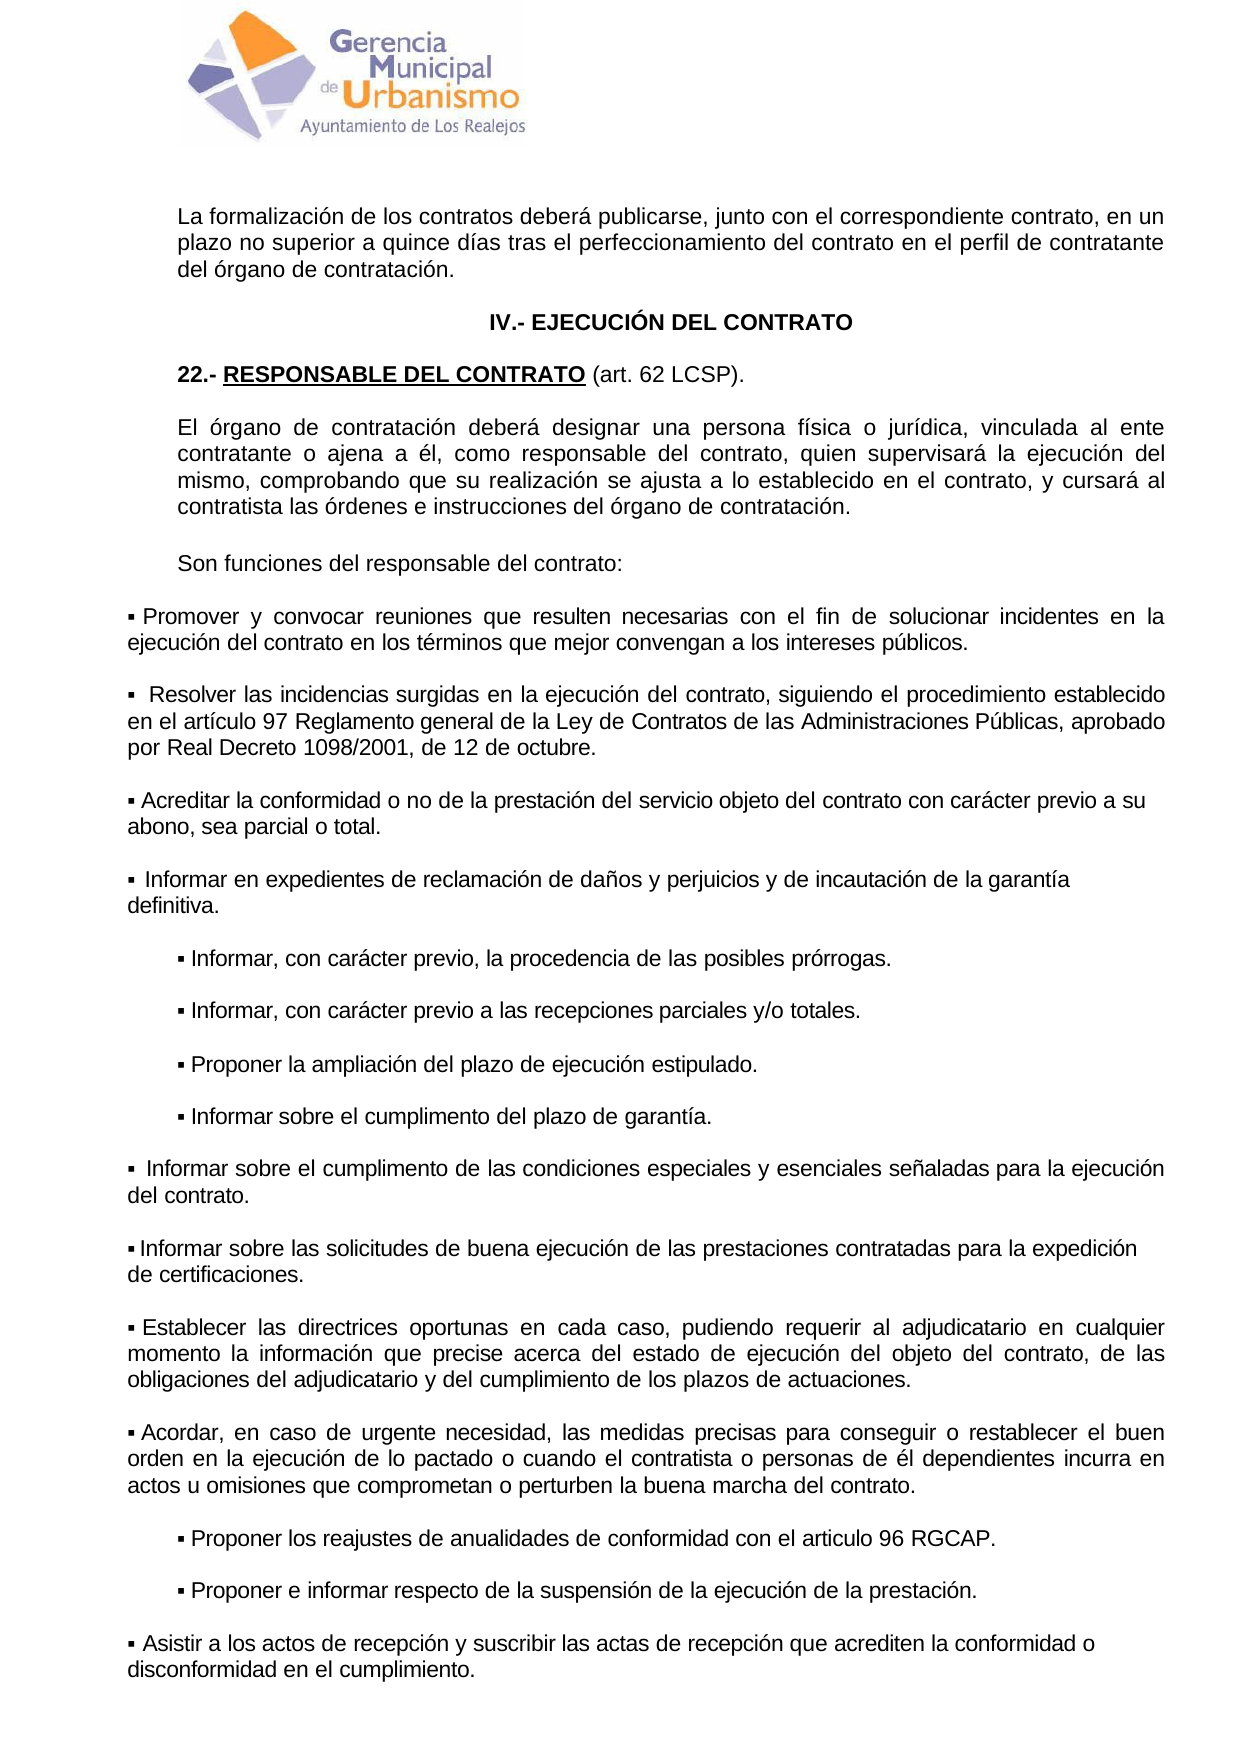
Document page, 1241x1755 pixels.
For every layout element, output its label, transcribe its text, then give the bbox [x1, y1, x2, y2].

list Informar sobre el cumplimento del plazo de garantía. [177, 1103, 1207, 1129]
list Promover y convocar reuniones que resulten necesarias con el fin de solucionar incidentes en la ejecución del contrato en los términos que mejor convengan a los intereses públicos. [127, 603, 1165, 655]
list Establecer las directrices oportunas en cada caso, pudiendo requerir al adjudicatario en cualquier momento la información que precise acerca del estado de ejecución del objeto del contrato, de las obligaciones del adjudicatario y del cumplimiento de los plazos de actuaciones. [127, 1313, 1166, 1393]
list Informar sobre el cumplimento de las condiciones especiales y esenciales señaladas para la ejecución del contrato. [127, 1156, 1165, 1208]
list Asistir a los actos de recepción y suscribir las actas de recepción que acrediten la conformidad o disconformidad en el cumplimiento. [127, 1630, 1165, 1682]
list Informar, con carácter previo, la procedencia de las posibles prórrogas. [177, 945, 1207, 971]
text El órgano de contratación deberá designar una persona física o jurídica, vinculada al ente contratante o ajena a él, como responsable del contrato, quien supervisará la ejecución del mismo, comprobando que su realización se ajusta a lo establecido en el contrato, y cursará al contratista las órdenes e instrucciones del órgano de contratación. [177, 414, 1166, 519]
list Proponer la ampliación del plazo de ejecución estipulado. [177, 1051, 1207, 1077]
list Acreditar la conformidad o no de la prestación del servicio objeto del contrato con carácter previo a su abono, sea parcial o total. [127, 787, 1165, 839]
text IV.- EJECUCIÓN DEL CONTRATO 22.- RESPONSABLE DEL CONTRATO (art. 62 LCSP). [177, 308, 854, 388]
text Son funciones del responsable del contrato: [177, 550, 1207, 576]
list Informar sobre las solicitudes de buena ejecución de las prestaciones contratadas para la expedición de certificaciones. [127, 1234, 1166, 1287]
list Informar, con carácter previo a las recepciones parciales y/o totales. [177, 997, 1207, 1024]
list Proponer los reajustes de anualidades de conformidad con el articulo 96 RGCAP. [177, 1525, 1207, 1551]
list Acordar, en caso de urgente necesidad, las medidas precisas para conseguir o restablecer el buen orden en la ejecución de lo pactado o cuando el contratista o personas de él dependientes incurra en actos u omisiones que comprometan o perturben la buena marcha del contrato. [127, 1419, 1165, 1498]
list Resolver las incidencias surgidas en la ejecución del contrato, siguiendo el procedimiento establecido en el artículo 97 Reglamento general de la Ley de Contratos de las Administraciones Públicas, aprobado por Real Decreto 1098/2001, de 12 de octubre. [127, 681, 1166, 760]
list Proponer e informar respecto de la suspensión de la ejecución de la prestación. [177, 1577, 1207, 1603]
list Informar en expedientes de reclamación de daños y perjuicios y de incautación de la garantía definitiva. [127, 866, 1165, 918]
text La formalización de los contratos deberá publicarse, junto con el correspondiente contrato, en un plazo no superior a quince días tras el perfeccionamiento del contrato en el perfil de contratante del órgano de contratación. [177, 203, 1165, 282]
